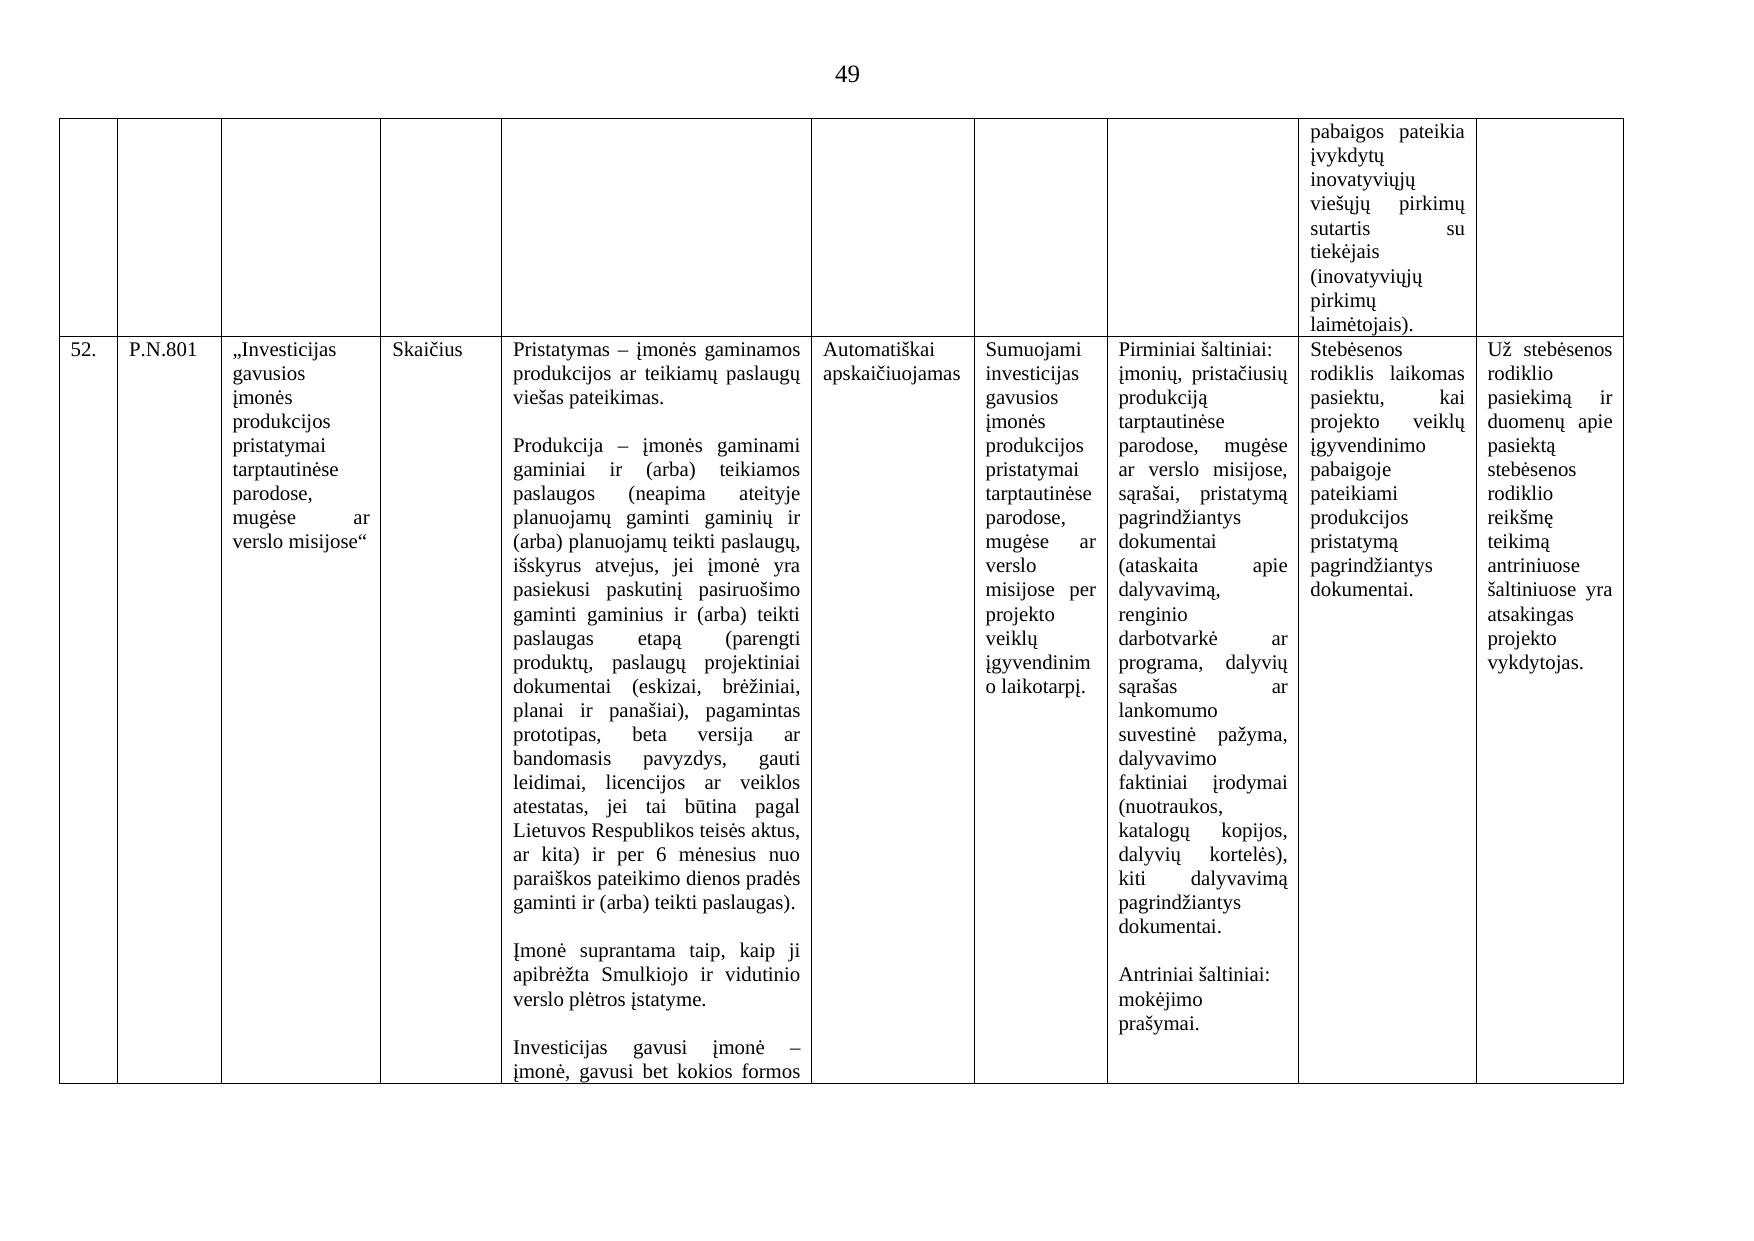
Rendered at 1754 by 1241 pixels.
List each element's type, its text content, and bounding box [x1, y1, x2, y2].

table_cell [975, 119, 1107, 336]
table_cell Sumuojami investicijas gavusios įmonės produkcijos pristatymai tarptautinėse parodose, mugėse ar verslo misijose per projekto veiklų įgyvendinimo laikotarpį. [975, 337, 1107, 1083]
table_cell Stebėsenos rodiklis laikomas pasiektu, kai projekto veiklų įgyvendinimo pabaigoje pateikiami produkcijos pristatymą pagrindžiantys dokumentai. [1299, 337, 1476, 1083]
table_cell Automatiškai apskaičiuojamas [812, 337, 974, 1083]
table_cell P.N.801 [118, 337, 221, 1083]
table_cell [222, 119, 380, 336]
table_cell [1108, 119, 1298, 336]
table_cell Skaičius [381, 337, 501, 1083]
table_cell Pristatymas – įmonės gaminamos produkcijos ar teikiamų paslaugų viešas pateikimas. Produkcija – įmonės gaminami gaminiai ir (arba) teikiamos paslaugos (neapima ateityje planuojamų gaminti gaminių ir (arba) planuojamų teikti paslaugų, išskyrus atvejus, jei įmonė yra pasiekusi paskutinį pasiruošimo gaminti gaminius ir (arba) teikti paslaugas etapą (parengti produktų, paslaugų projektiniai dokumentai (eskizai, brėžiniai, planai ir panašiai), pagamintas prototipas, beta versija ar bandomasis pavyzdys, gauti leidimai, licencijos ar veiklos atestatas, jei tai būtina pagal Lietuvos Respublikos teisės aktus, ar kita) ir per 6 mėnesius nuo paraiškos pateikimo dienos pradės gaminti ir (arba) teikti paslaugas). Įmonė suprantama taip, kaip ji apibrėžta Smulkiojo ir vidutinio verslo plėtros įstatyme. Investicijas gavusi įmonė – įmonė, gavusi bet kokios formos [502, 337, 811, 1083]
table_cell „Investicijas gavusios įmonės produkcijos pristatymai tarptautinėse parodose, mugėse ar verslo misijose“ [222, 337, 380, 1083]
table_cell [1477, 119, 1623, 336]
table_cell [118, 119, 221, 336]
table_cell [381, 119, 501, 336]
table_cell Pirminiai šaltiniai: įmonių, pristačiusių produkciją tarptautinėse parodose, mugėse ar verslo misijose, sąrašai, pristatymą pagrindžiantys dokumentai (ataskaita apie dalyvavimą, renginio darbotvarkė ar programa, dalyvių sąrašas ar lankomumo suvestinė pažyma, dalyvavimo faktiniai įrodymai (nuotraukos, katalogų kopijos, dalyvių kortelės), kiti dalyvavimą pagrindžiantys dokumentai. Antriniai šaltiniai: mokėjimo prašymai. [1108, 337, 1298, 1083]
table_cell pabaigos pateikia įvykdytų inovatyviųjų viešųjų pirkimų sutartis su tiekėjais (inovatyviųjų pirkimų laimėtojais). [1299, 119, 1476, 336]
table_cell [502, 119, 811, 336]
table_cell [60, 119, 117, 336]
table_cell Už stebėsenos rodiklio pasiekimą ir duomenų apie pasiektą stebėsenos rodiklio reikšmę teikimą antriniuose šaltiniuose yra atsakingas projekto vykdytojas. [1477, 337, 1623, 1083]
table_cell 52. [60, 337, 117, 1083]
table_cell [812, 119, 974, 336]
